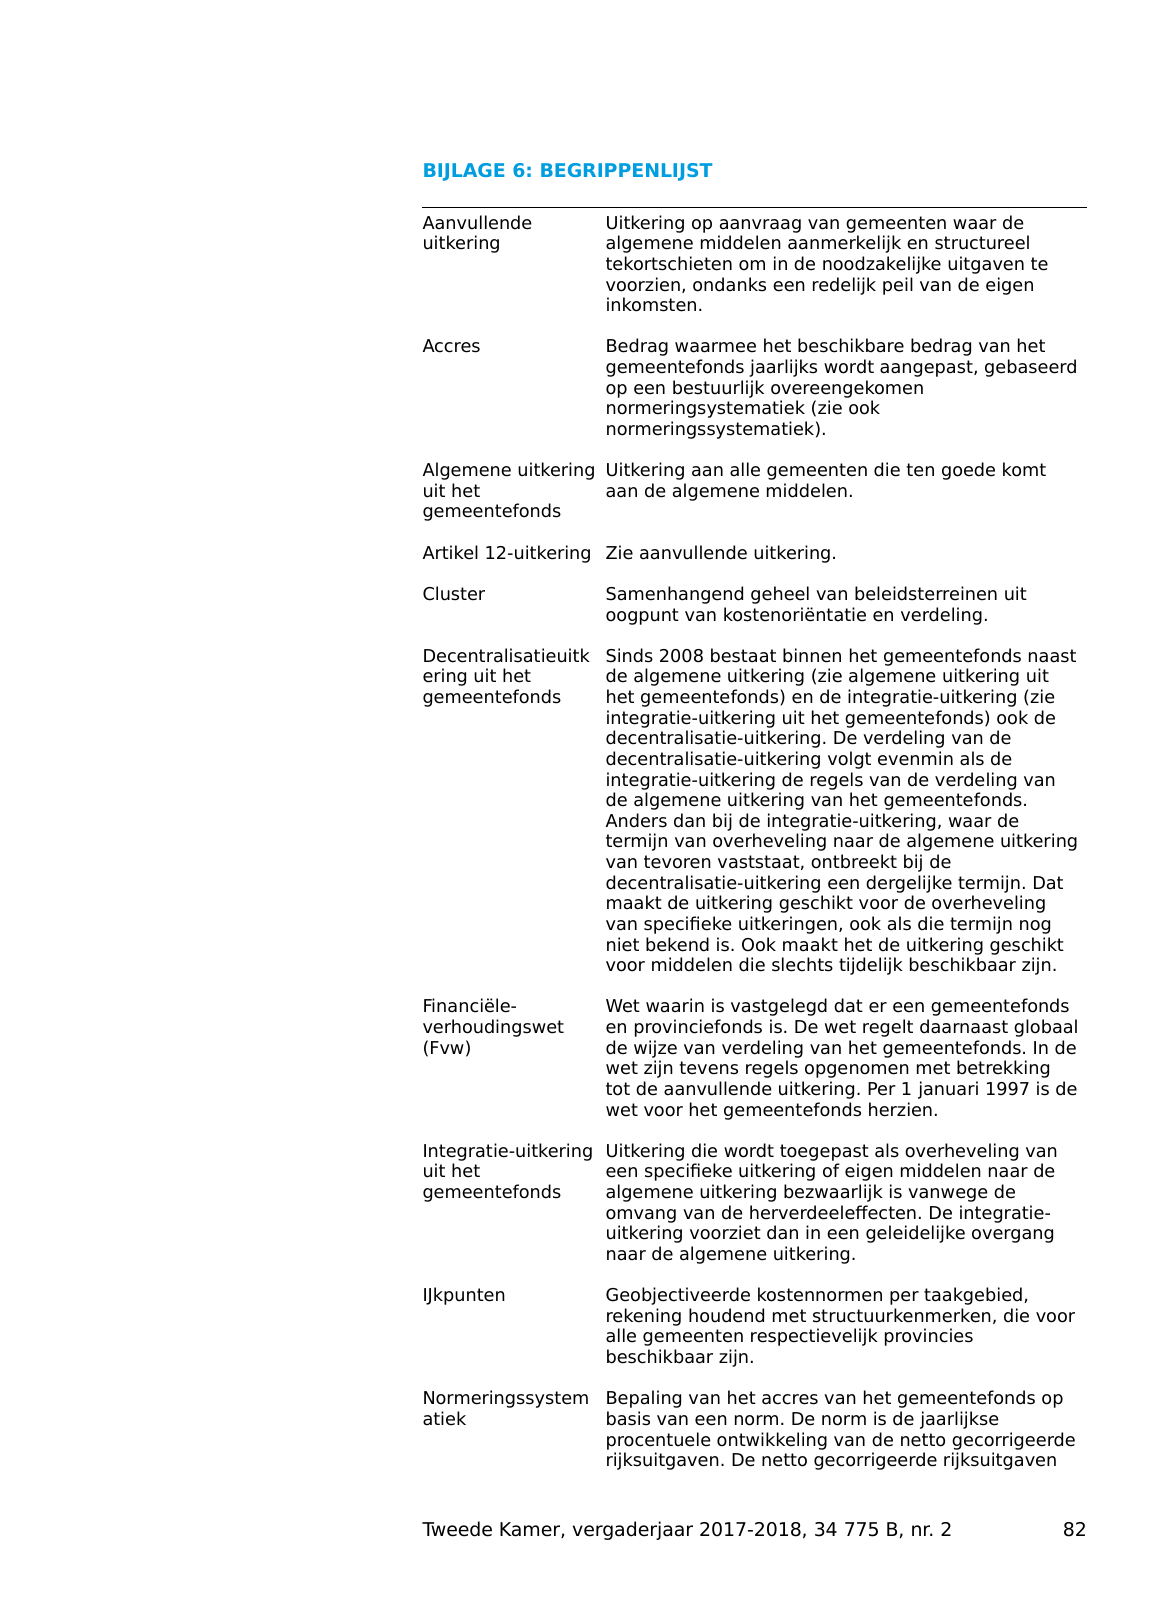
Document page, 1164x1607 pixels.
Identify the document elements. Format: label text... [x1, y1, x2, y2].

table_cell [599, 625, 1087, 646]
table_cell [599, 563, 1087, 584]
table_cell [422, 440, 599, 460]
table_cell Normeringssystematiek [422, 1388, 599, 1471]
table_cell [422, 1368, 599, 1388]
table_cell [599, 440, 1087, 460]
table_cell [422, 625, 599, 646]
table_cell Financiële-verhoudingswet (Fvw) [422, 996, 599, 1120]
table_cell Decentralisatieuitkering uit het gemeentefonds [422, 646, 599, 976]
table_cell Accres [422, 336, 599, 439]
table_cell [599, 1265, 1087, 1285]
table_header Uitkering op aanvraag van gemeenten waar de algemene middelen aanmerkelijk en structureel tekortschieten om in de noodzakelijke uitgaven te voorzien, ondanks een redelijk peil van de eigen inkomsten. [599, 208, 1087, 316]
table_cell [599, 522, 1087, 543]
table_cell [599, 976, 1087, 996]
table_cell [599, 316, 1087, 336]
table_cell Algemene uitkering uit het gemeentefonds [422, 460, 599, 522]
table_cell Uitkering die wordt toegepast als overheveling van een specifieke uitkering of eigen middelen naar de algemene uitkering bezwaarlijk is vanwege de omvang van de herverdeeleffecten. De integratie-uitkering voorziet dan in een geleidelijke overgang naar de algemene uitkering. [599, 1141, 1087, 1264]
table_cell Uitkering aan alle gemeenten die ten goede komt aan de algemene middelen. [599, 460, 1087, 522]
table_cell [422, 1120, 599, 1141]
table_cell [422, 522, 599, 543]
table_cell Sinds 2008 bestaat binnen het gemeentefonds naast de algemene uitkering (zie algemene uitkering uit het gemeentefonds) en de integratie-uitkering (zie integratie-uitkering uit het gemeentefonds) ook de decentralisatie-uitkering. De verdeling van de decentralisatie-uitkering volgt evenmin als de integratie-uitkering de regels van de verdeling van de algemene uitkering van het gemeentefonds. Anders dan bij de integratie-uitkering, waar de termijn van overheveling naar de algemene uitkering van tevoren vaststaat, ontbreekt bij de decentralisatie-uitkering een dergelijke termijn. Dat maakt de uitkering geschikt voor de overheveling van specifieke uitkeringen, ook als die termijn nog niet bekend is. Ook maakt het de uitkering geschikt voor middelen die slechts tijdelijk beschikbaar zijn. [599, 646, 1087, 976]
table_cell Bepaling van het accres van het gemeentefonds op basis van een norm. De norm is de jaarlijkse procentuele ontwikkeling van de netto gecorrigeerde rijksuitgaven. De netto gecorrigeerde rijksuitgaven [599, 1388, 1087, 1471]
table_cell [422, 316, 599, 336]
table_cell Artikel 12-uitkering [422, 543, 599, 563]
table_cell Zie aanvullende uitkering. [599, 543, 1087, 563]
table_cell Samenhangend geheel van beleidsterreinen uit oogpunt van kostenoriëntatie en verdeling. [599, 584, 1087, 625]
table_cell [422, 976, 599, 996]
table_cell IJkpunten [422, 1285, 599, 1368]
table_cell Geobjectiveerde kostennormen per taakgebied, rekening houdend met structuurkenmerken, die voor alle gemeenten respectievelijk provincies beschikbaar zijn. [599, 1285, 1087, 1368]
table_cell Cluster [422, 584, 599, 625]
table_cell Integratie-uitkering uit het gemeentefonds [422, 1141, 599, 1264]
table_cell [422, 1265, 599, 1285]
table_cell [422, 563, 599, 584]
table_cell [599, 1368, 1087, 1388]
table_cell Bedrag waarmee het beschikbare bedrag van het gemeentefonds jaarlijks wordt aangepast, gebaseerd op een bestuurlijk overeengekomen normeringsystematiek (zie ook normeringssystematiek). [599, 336, 1087, 439]
table_cell Wet waarin is vastgelegd dat er een gemeentefonds en provinciefonds is. De wet regelt daarnaast globaal de wijze van verdeling van het gemeentefonds. In de wet zijn tevens regels opgenomen met betrekking tot de aanvullende uitkering. Per 1 januari 1997 is de wet voor het gemeentefonds herzien. [599, 996, 1087, 1120]
table_cell [599, 1120, 1087, 1141]
subtitle BIJLAGE 6: BEGRIPPENLIJST [422, 160, 1087, 182]
table_header Aanvullende uitkering [422, 208, 599, 316]
